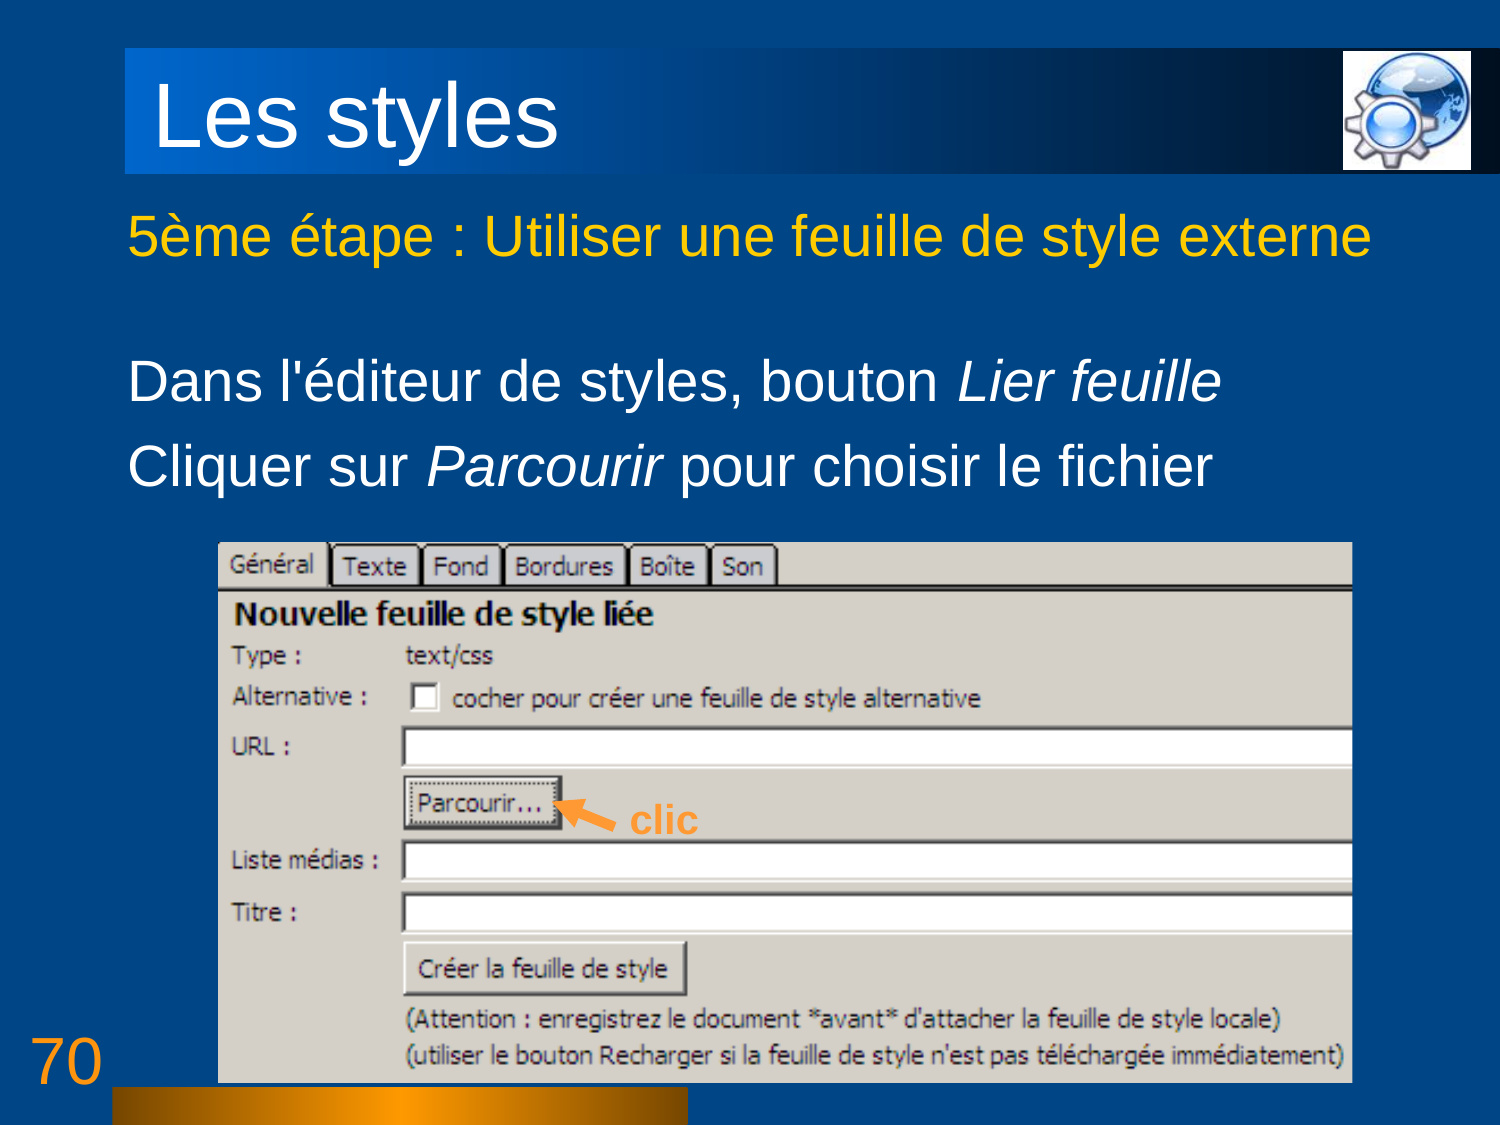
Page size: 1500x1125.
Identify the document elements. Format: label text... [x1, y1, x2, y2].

chart [218, 938, 1353, 1083]
text_box clic [614, 789, 715, 852]
title Les styles [137, 22, 1500, 210]
list 5ème étape : Utiliser une feuille de style externe Dans l'éditeur de styles, bouton Lier feuille Cliquer sur Parcourir pour choisir le fichier [112, 196, 1426, 938]
